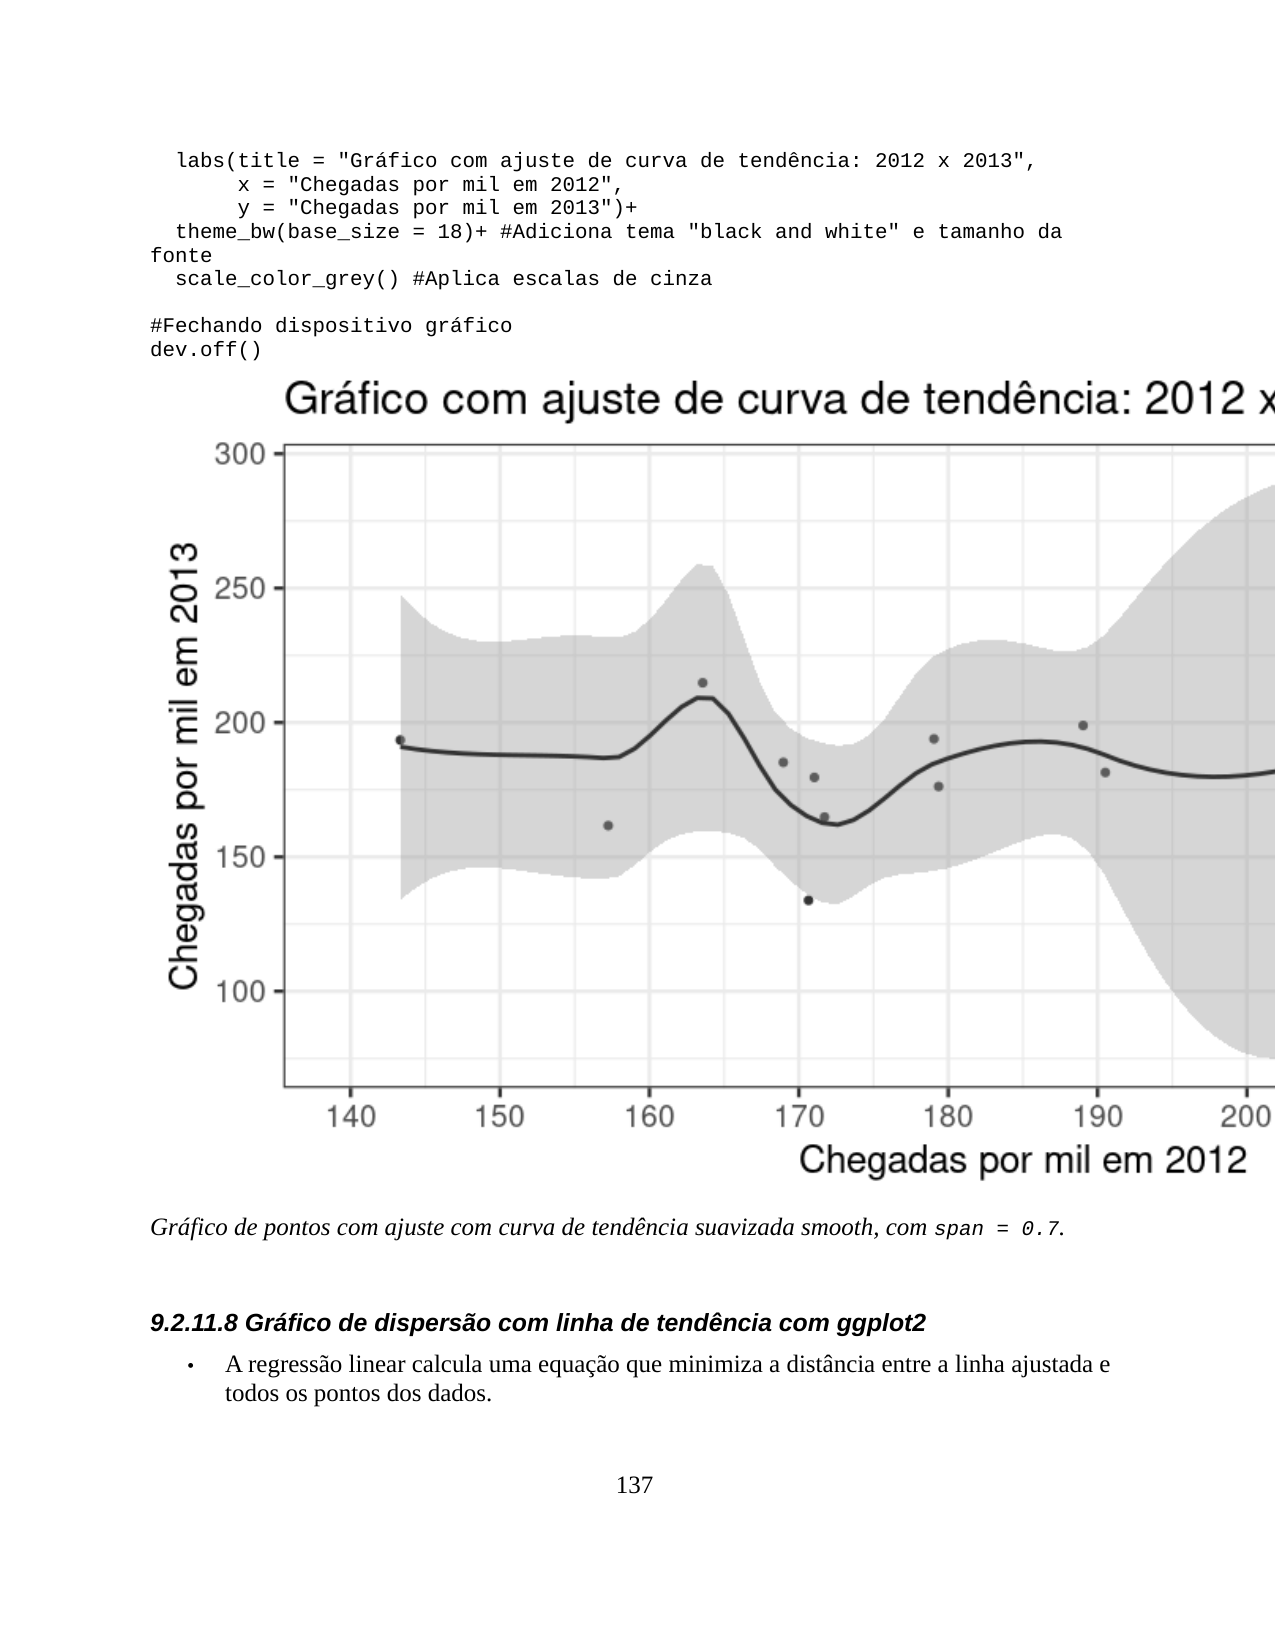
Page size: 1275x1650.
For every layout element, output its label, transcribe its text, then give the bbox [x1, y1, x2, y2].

text x = "Chegadas por mil em 2012", [150, 174, 1125, 197]
subtitle 9.2.11.8 Gráfico de dispersão com linha de tendência com ggplot2 [150, 1308, 1125, 1337]
picture [150, 362, 1275, 1200]
text labs(title = "Gráfico com ajuste de curva de tendência: 2012 x 2013", [150, 150, 1125, 174]
text dev.off() [150, 339, 1125, 362]
text Gráfico de pontos com ajuste com curva de tendência suavizada smooth, com span = 0.7. [150, 1212, 1125, 1242]
text y = "Chegadas por mil em 2013")+ [150, 197, 1125, 221]
text theme_bw(base_size = 18)+ #Adiciona tema "black and white" e tamanho da fonte [150, 221, 1125, 268]
list A regressão linear calcula uma equação que minimiza a distância entre a linha ajustada e todos os pontos dos dados. [187, 1349, 1125, 1435]
text scale_color_grey() #Aplica escalas de cinza [150, 268, 1125, 292]
text #Fechando dispositivo gráfico [150, 316, 1125, 339]
